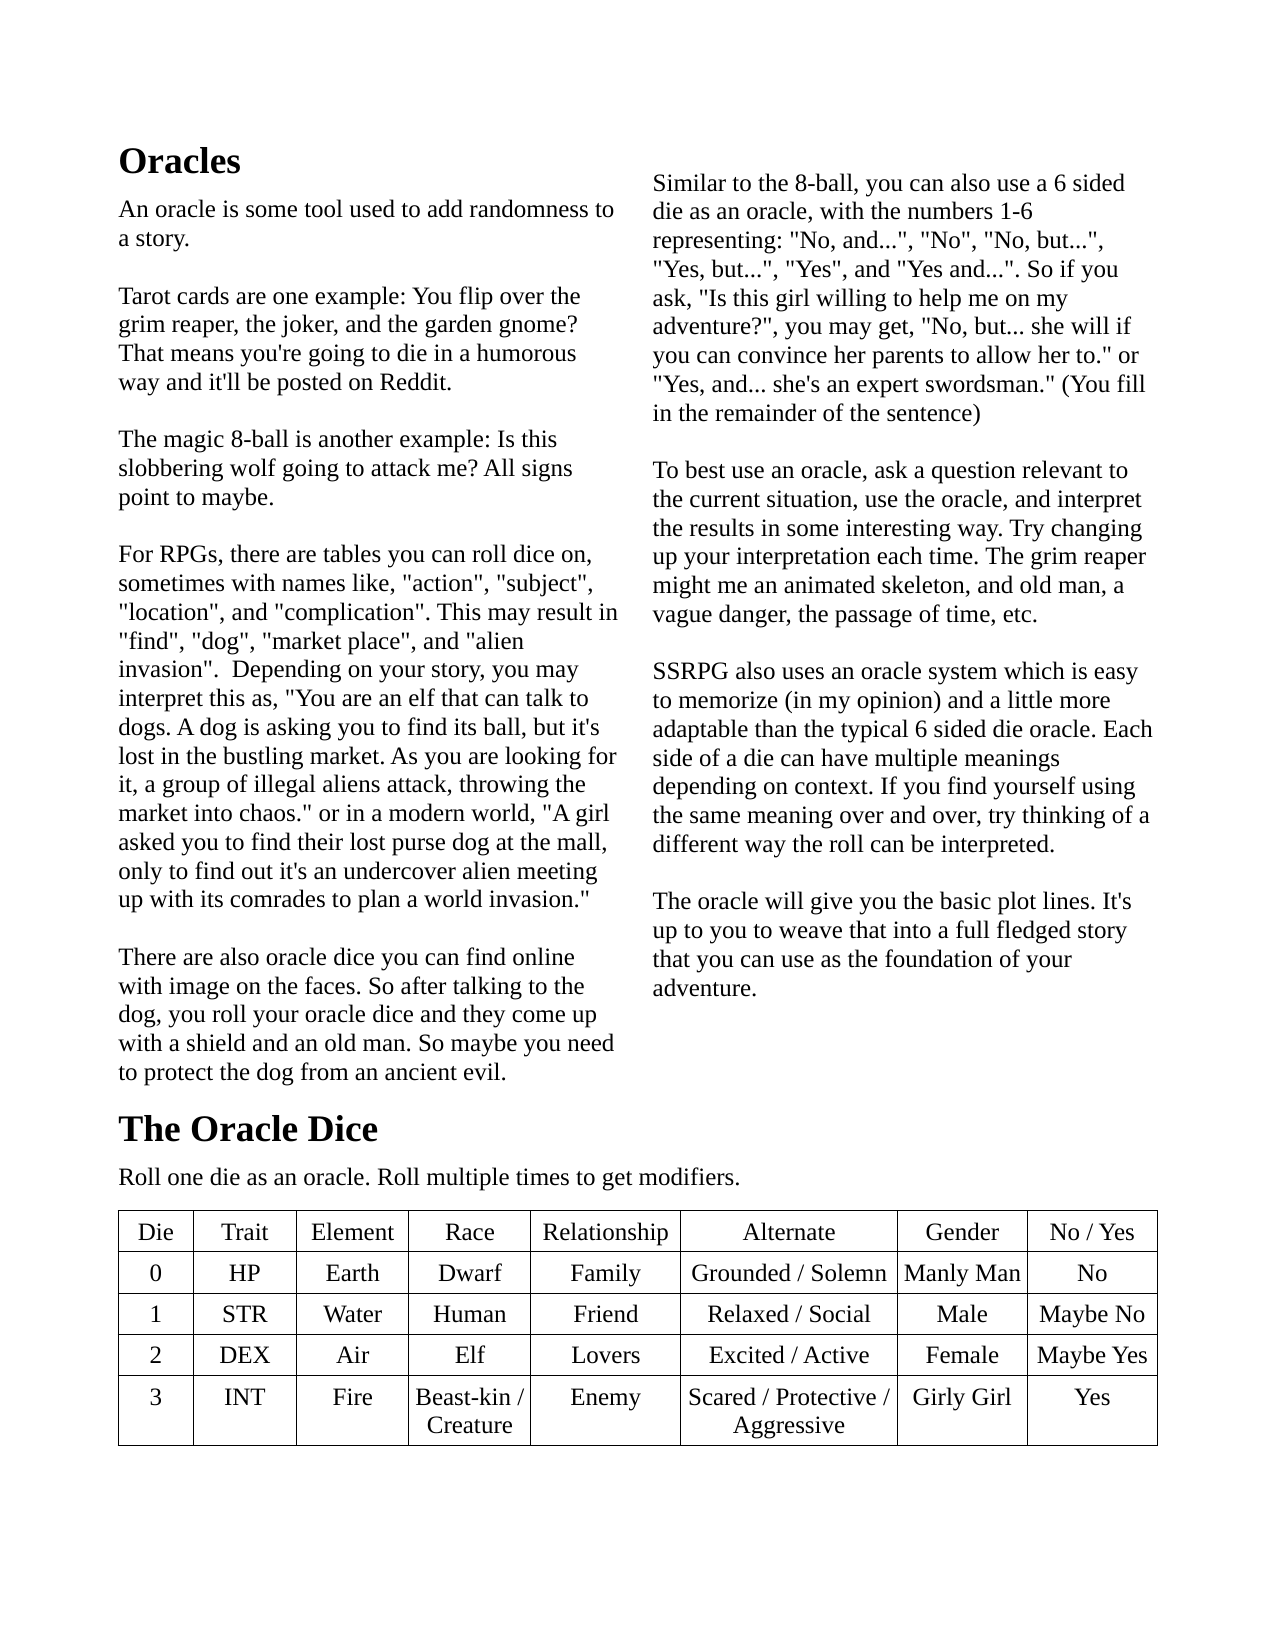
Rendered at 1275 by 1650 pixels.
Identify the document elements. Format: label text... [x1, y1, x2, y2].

table_cell INT [194, 1376, 296, 1445]
table_cell Dwarf [409, 1252, 530, 1292]
text The magic 8-ball is another example: Is this slobbering wolf going to attack me? All signs point to maybe. [118, 424, 622, 511]
table_cell Girly Girl [898, 1376, 1027, 1445]
table_cell Lovers [531, 1335, 680, 1375]
table_cell DEX [194, 1335, 296, 1375]
table_cell Human [409, 1294, 530, 1334]
table_cell Manly Man [898, 1252, 1027, 1292]
table_cell Water [297, 1294, 408, 1334]
table_cell Fire [297, 1376, 408, 1445]
table_header Race [409, 1211, 530, 1251]
text The oracle will give you the basic plot lines. It's up to you to weave that into a full fledged story that you can use as the foundation of your adventure. [652, 886, 1157, 1001]
table_header Alternate [681, 1211, 897, 1251]
text To best use an oracle, ask a question relevant to the current situation, use the oracle, and interpret the results in some interesting way. Try changing up your interpretation each time. The grim reaper might me an animated skeleton, and old man, a vague danger, the passage of time, etc. [652, 455, 1157, 628]
table_cell No [1028, 1252, 1157, 1292]
text SSRPG also uses an oracle system which is easy to memorize (in my opinion) and a little more adaptable than the typical 6 sided die oracle. Each side of a die can have multiple meanings depending on context. If you find yourself using the same meaning over and over, try thinking of a different way the roll can be interpreted. [652, 656, 1157, 858]
table_header Gender [898, 1211, 1027, 1251]
text There are also oracle dice you can find online with image on the faces. So after talking to the dog, you roll your oracle dice and they come up with a shield and an old man. So maybe you need to protect the dog from an ancient evil. [118, 942, 622, 1086]
table_cell 1 [119, 1294, 193, 1334]
subtitle The Oracle Dice [118, 1107, 1157, 1150]
table_cell Relaxed / Social [681, 1294, 897, 1334]
table_cell Family [531, 1252, 680, 1292]
table_cell 3 [119, 1376, 193, 1445]
table_cell Elf [409, 1335, 530, 1375]
subtitle Oracles [118, 139, 622, 182]
table_cell Earth [297, 1252, 408, 1292]
table_cell Yes [1028, 1376, 1157, 1445]
table_cell Enemy [531, 1376, 680, 1445]
table_cell Female [898, 1335, 1027, 1375]
text An oracle is some tool used to add randomness to a story. [118, 194, 622, 252]
table_cell HP [194, 1252, 296, 1292]
table_header Relationship [531, 1211, 680, 1251]
table_cell Maybe No [1028, 1294, 1157, 1334]
table_cell Friend [531, 1294, 680, 1334]
table_cell Scared / Protective / Aggressive [681, 1376, 897, 1445]
table_cell 0 [119, 1252, 193, 1292]
text Roll one die as an oracle. Roll multiple times to get modifiers. [118, 1162, 1157, 1191]
table_cell Male [898, 1294, 1027, 1334]
table_header Die [119, 1211, 193, 1251]
table_cell Maybe Yes [1028, 1335, 1157, 1375]
table_header Element [297, 1211, 408, 1251]
table_cell Grounded / Solemn [681, 1252, 897, 1292]
text Tarot cards are one example: You flip over the grim reaper, the joker, and the garden gnome? That means you're going to die in a humorous way and it'll be posted on Reddit. [118, 281, 622, 396]
text For RPGs, there are tables you can roll dice on, sometimes with names like, "action", "subject", "location", and "complication". This may result in "find", "dog", "market place", and "alien invasion". Depending on your story, you may interpret this as, "You are an elf that can talk to dogs. A dog is asking you to find its ball, but it's lost in the bustling market. As you are looking for it, a group of illegal aliens attack, throwing the market into chaos." or in a modern world, "A girl asked you to find their lost purse dog at the mall, only to find out it's an undercover alien meeting up with its comrades to plan a world invasion." [118, 539, 622, 913]
table_cell Air [297, 1335, 408, 1375]
text Similar to the 8-ball, you can also use a 6 sided die as an oracle, with the numbers 1-6 representing: "No, and...", "No", "No, but...", "Yes, but...", "Yes", and "Yes and...". So if you ask, "Is this girl willing to help me on my adventure?", you may get, "No, but... she will if you can convince her parents to allow her to." or "Yes, and... she's an expert swordsman." (You fill in the remainder of the sentence) [652, 168, 1157, 426]
table_cell STR [194, 1294, 296, 1334]
table_header Trait [194, 1211, 296, 1251]
table_cell Beast-kin / Creature [409, 1376, 530, 1445]
table_cell 2 [119, 1335, 193, 1375]
table_header No / Yes [1028, 1211, 1157, 1251]
table_cell Excited / Active [681, 1335, 897, 1375]
